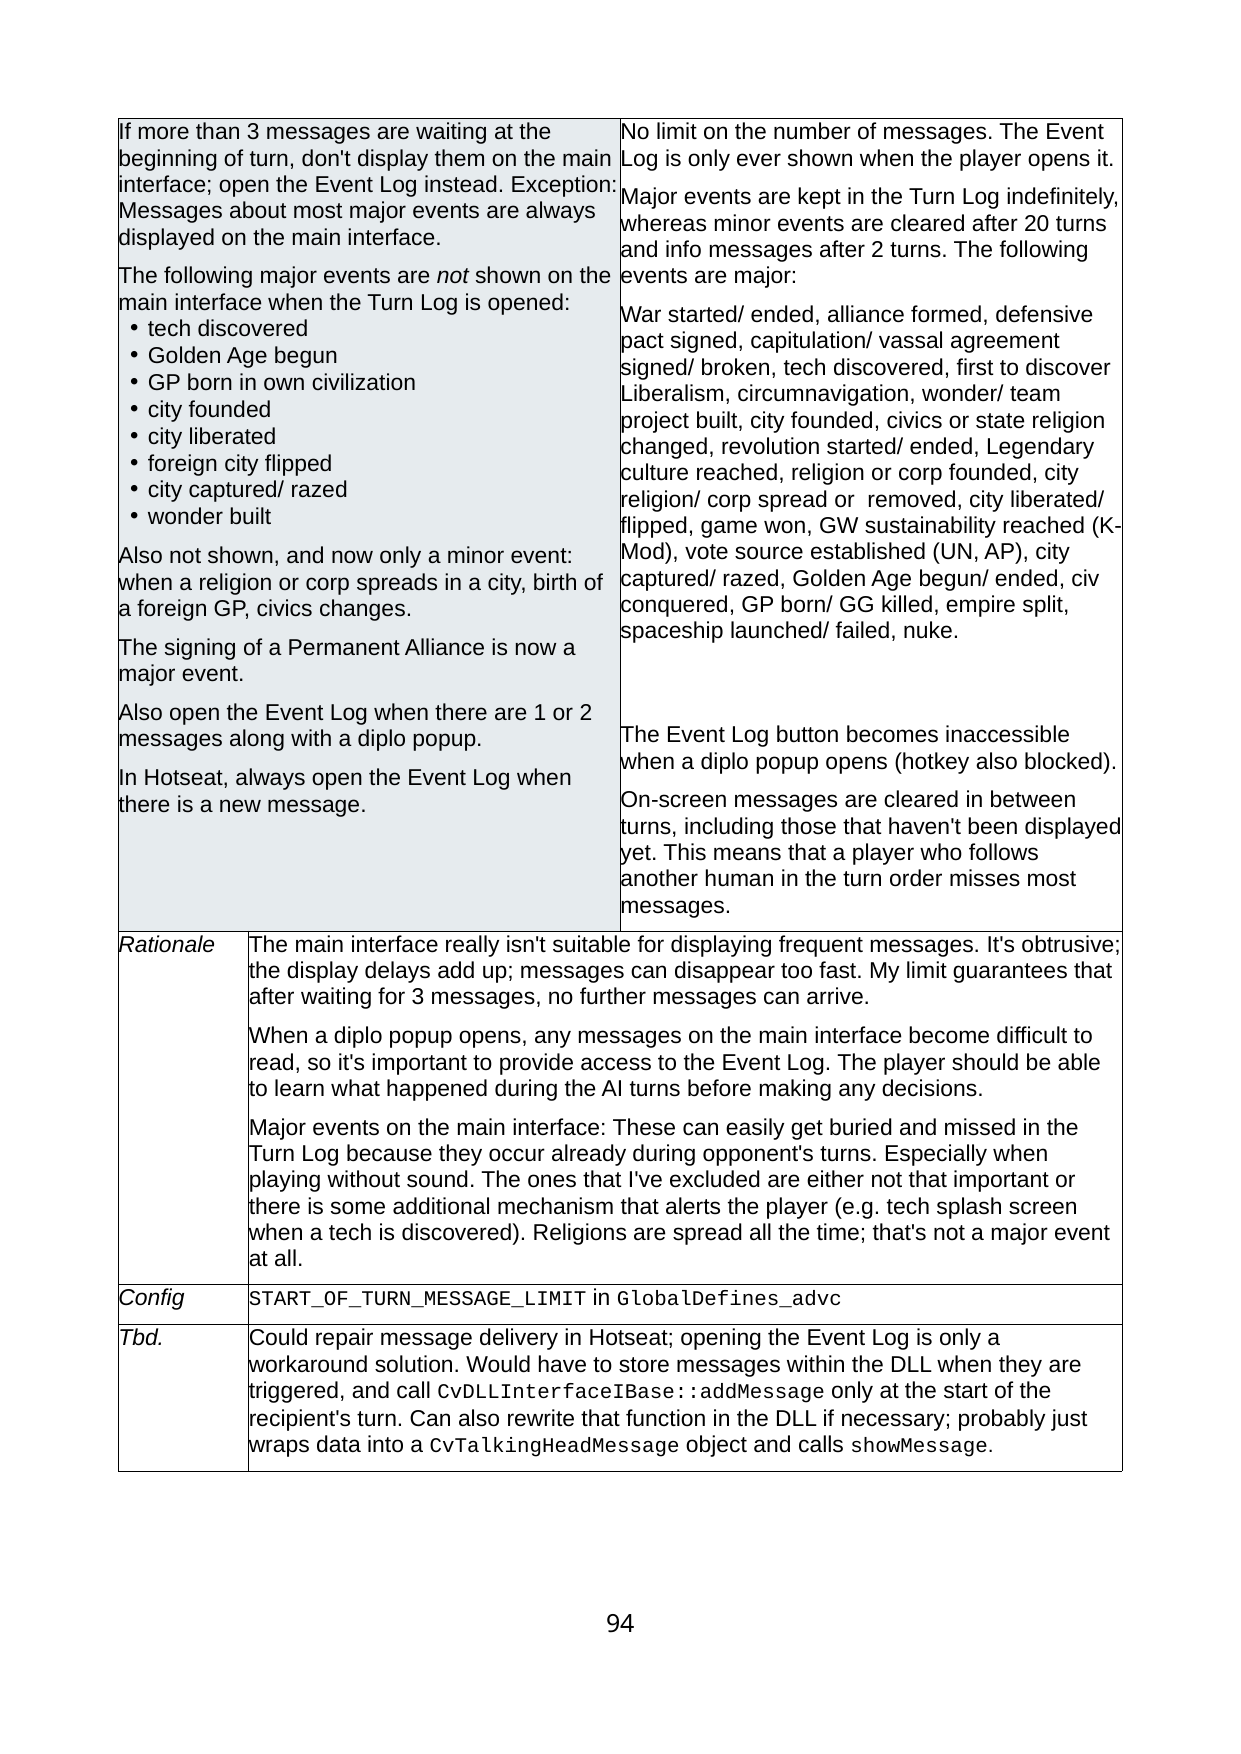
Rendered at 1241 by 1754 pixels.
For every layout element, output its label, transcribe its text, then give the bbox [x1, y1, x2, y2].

table_cell No limit on the number of messages. The Event Log is only ever shown when the player opens it. Major events are kept in the Turn Log indefinitely, whereas minor events are cleared after 20 turns and info messages after 2 turns. The following events are major: War started/ ended, alliance formed, defensive pact signed, capitulation/ vassal agreement signed/ broken, tech discovered, first to discover Liberalism, circumnavigation, wonder/ team project built, city founded, civics or state religion changed, revolution started/ ended, Legendary culture reached, religion or corp founded, city religion/ corp spread or removed, city liberated/ flipped, game won, GW sustainability reached (K-Mod), vote source established (UN, AP), city captured/ razed, Golden Age begun/ ended, civ conquered, GP born/ GG killed, empire split, spaceship launched/ failed, nuke. The Event Log button becomes inaccessible when a diplo popup opens (hotkey also blocked). On-screen messages are cleared in between turns, including those that haven't been displayed yet. This means that a player who follows another human in the turn order misses most messages. [621, 119, 1122, 931]
table_cell The main interface really isn't suitable for displaying frequent messages. It's obtrusive; the display delays add up; messages can disappear too fast. My limit guarantees that after waiting for 3 messages, no further messages can arrive. When a diplo popup opens, any messages on the main interface become difficult to read, so it's important to provide access to the Event Log. The player should be able to learn what happened during the AI turns before making any decisions. Major events on the main interface: These can easily get buried and missed in the Turn Log because they occur already during opponent's turns. Especially when playing without sound. The ones that I've excluded are either not that important or there is some additional mechanism that alerts the player (e.g. tech splash screen when a tech is discovered). Religions are spread all the time; that's not a major event at all. [249, 932, 1122, 1284]
table_cell START_OF_TURN_MESSAGE_LIMIT in GlobalDefines_advc [249, 1285, 1122, 1324]
table_cell Rationale [119, 932, 248, 1284]
table_cell If more than 3 messages are waiting at the beginning of turn, don't display them on the main interface; open the Event Log instead. Exception: Messages about most major events are always displayed on the main interface. The following major events are not shown on the main interface when the Turn Log is opened: tech discovered Golden Age begun GP born in own civilization city founded city liberated foreign city flipped city captured/ razed wonder built Also not shown, and now only a minor event: when a religion or corp spreads in a city, birth of a foreign GP, civics changes. The signing of a Permanent Alliance is now a major event. Also open the Event Log when there are 1 or 2 messages along with a diplo popup. In Hotseat, always open the Event Log when there is a new message. [119, 119, 620, 931]
table_cell Config [119, 1285, 248, 1324]
table_cell Could repair message delivery in Hotseat; opening the Event Log is only a workaround solution. Would have to store messages within the DLL when they are triggered, and call CvDLLInterfaceIBase::addMessage only at the start of the recipient's turn. Can also rewrite that function in the DLL if necessary; probably just wraps data into a CvTalkingHeadMessage object and calls showMessage. [249, 1325, 1122, 1471]
table_cell Tbd. [119, 1325, 248, 1471]
